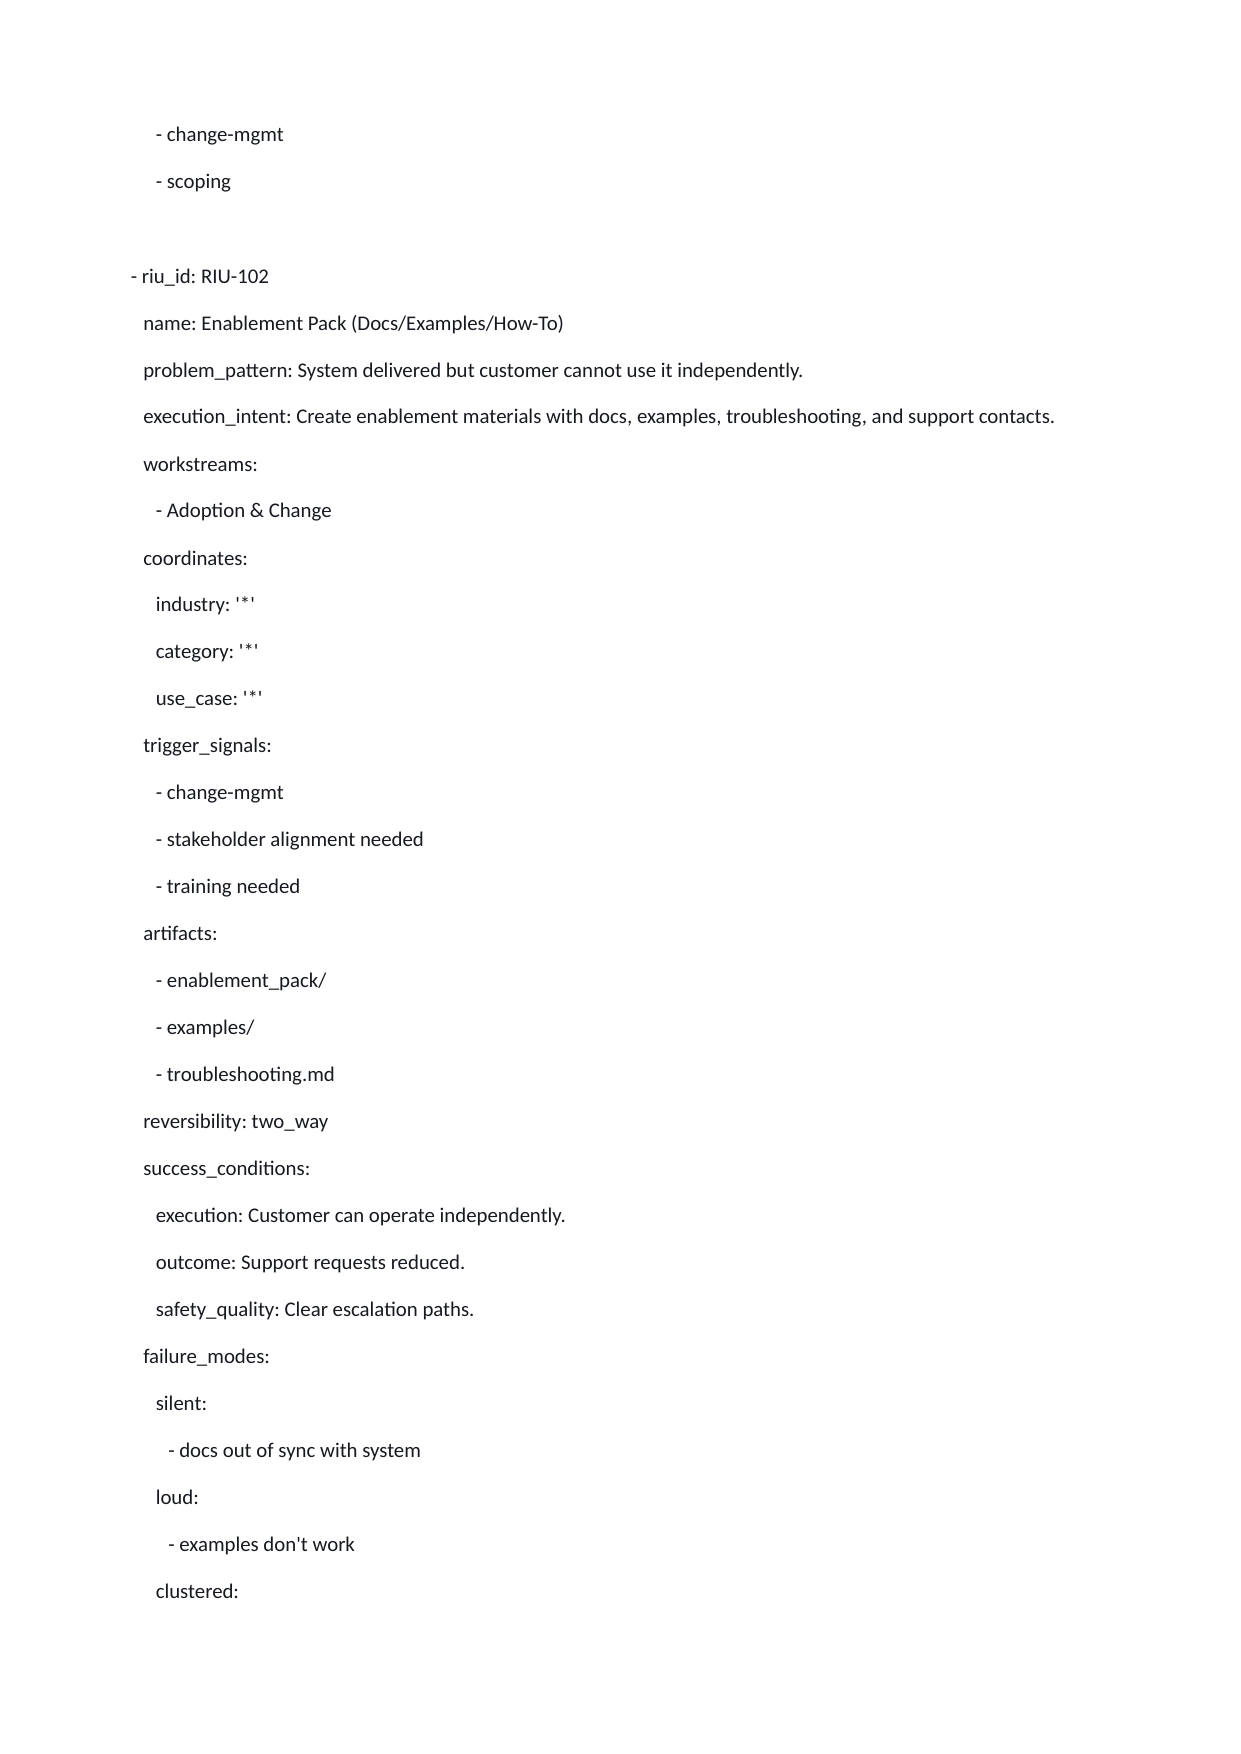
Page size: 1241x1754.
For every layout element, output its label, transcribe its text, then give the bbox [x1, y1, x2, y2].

text - change-mgmt [118, 118, 1122, 147]
text - scoping [118, 165, 1122, 194]
text failure_modes: [118, 1340, 1122, 1369]
text outcome: Support requests reduced. [118, 1246, 1122, 1275]
text artifacts: [118, 917, 1122, 946]
text loud: [118, 1481, 1122, 1510]
text - examples/ [118, 1011, 1122, 1040]
text - examples don't work [118, 1528, 1122, 1557]
text - enablement_pack/ [118, 964, 1122, 993]
text safety_quality: Clear escalation paths. [118, 1293, 1122, 1322]
text - troubleshooting.md [118, 1058, 1122, 1087]
text silent: [118, 1387, 1122, 1416]
text execution: Customer can operate independently. [118, 1199, 1122, 1228]
text industry: '*' [118, 588, 1122, 617]
text - riu_id: RIU-102 [118, 260, 1122, 288]
text use_case: '*' [118, 682, 1122, 711]
text trigger_signals: [118, 729, 1122, 758]
text clustered: [118, 1575, 1122, 1604]
text success_conditions: [118, 1152, 1122, 1181]
text - stakeholder alignment needed [118, 823, 1122, 852]
text category: '*' [118, 636, 1122, 664]
text - Adoption & Change [118, 494, 1122, 523]
text - training needed [118, 870, 1122, 899]
text name: Enablement Pack (Docs/Examples/How-To) [118, 307, 1122, 335]
text - change-mgmt [118, 776, 1122, 805]
text workstreams: [118, 448, 1122, 476]
text problem_pattern: System delivered but customer cannot use it independently. [118, 354, 1122, 382]
text - docs out of sync with system [118, 1434, 1122, 1463]
text coordinates: [118, 542, 1122, 570]
text reversibility: two_way [118, 1105, 1122, 1134]
text execution_intent: Create enablement materials with docs, examples, troubleshooting, and support contacts. [118, 401, 1122, 429]
